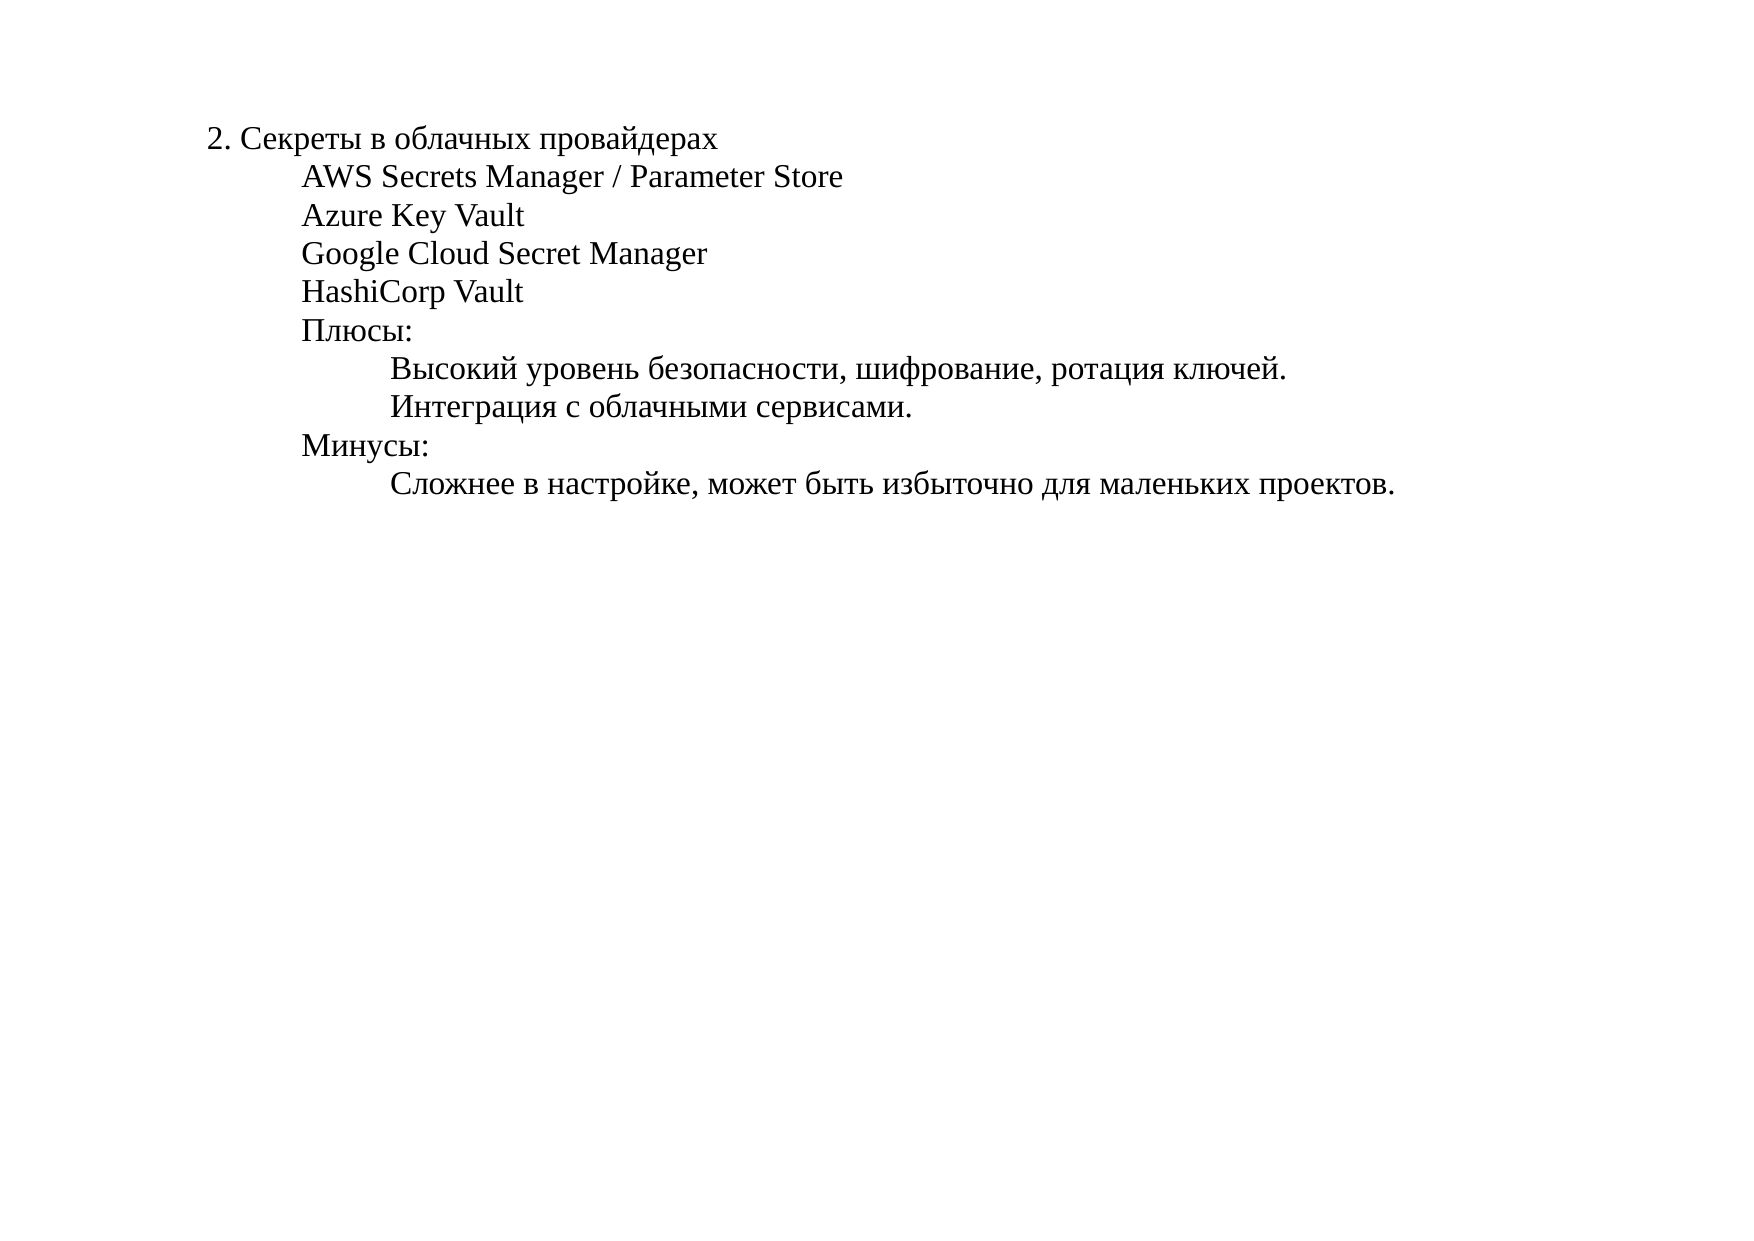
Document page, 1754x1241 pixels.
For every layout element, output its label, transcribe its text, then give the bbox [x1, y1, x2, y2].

text HashiCorp Vault [118, 271, 1636, 310]
text Сложнее в настройке, может быть избыточно для маленьких проектов. [118, 463, 1636, 501]
text Высокий уровень безопасности, шифрование, ротация ключей. [118, 348, 1636, 386]
text Минусы: [118, 425, 1636, 463]
text Google Cloud Secret Manager [118, 233, 1636, 271]
text AWS Secrets Manager / Parameter Store [118, 156, 1636, 195]
text Интеграция с облачными сервисами. [118, 386, 1636, 425]
text 2. Секреты в облачных провайдерах [118, 118, 1636, 156]
text Azure Key Vault [118, 195, 1636, 233]
text Плюсы: [118, 310, 1636, 348]
